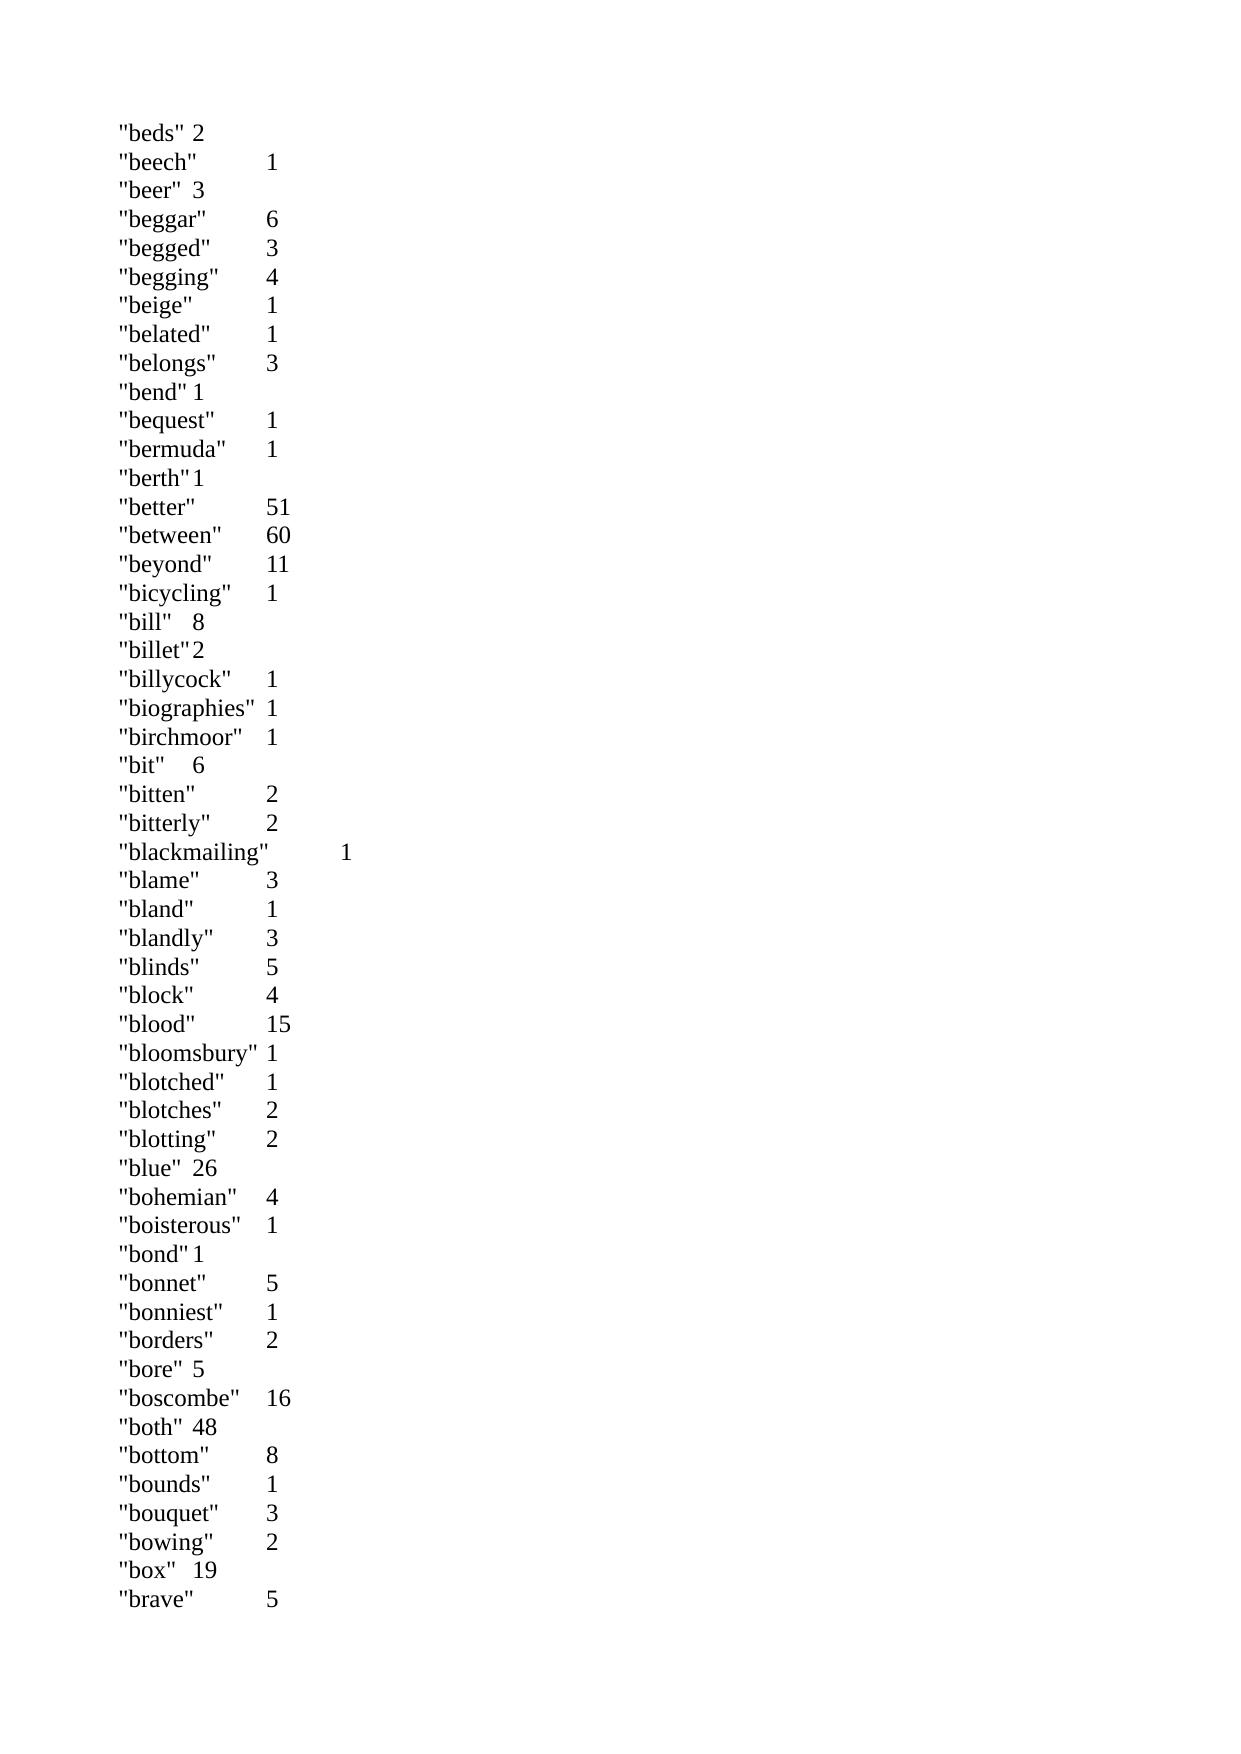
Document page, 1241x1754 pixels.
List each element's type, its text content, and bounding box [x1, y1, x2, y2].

text "blotches" 2 [118, 1096, 1122, 1124]
text "bequest" 1 [118, 406, 1122, 434]
text "billycock" 1 [118, 664, 1122, 693]
text "belated" 1 [118, 319, 1122, 348]
text "boisterous" 1 [118, 1211, 1122, 1239]
text "bicycling" 1 [118, 578, 1122, 607]
text "blood" 15 [118, 1009, 1122, 1038]
text "bonnet" 5 [118, 1268, 1122, 1297]
text "beggar" 6 [118, 204, 1122, 233]
text "beer" 3 [118, 176, 1122, 204]
text "belongs" 3 [118, 348, 1122, 377]
text "beyond" 11 [118, 549, 1122, 578]
text "bottom" 8 [118, 1441, 1122, 1469]
text "biographies" 1 [118, 693, 1122, 722]
text "bowing" 2 [118, 1527, 1122, 1556]
text "block" 4 [118, 981, 1122, 1009]
text "beds" 2 [118, 118, 1122, 147]
text "better" 51 [118, 492, 1122, 521]
text "blinds" 5 [118, 952, 1122, 981]
text "borders" 2 [118, 1326, 1122, 1354]
text "blackmailing" 1 [118, 837, 1122, 866]
text "blame" 3 [118, 866, 1122, 894]
text "beige" 1 [118, 291, 1122, 319]
text "bend" 1 [118, 377, 1122, 406]
text "blotting" 2 [118, 1124, 1122, 1153]
text "bit" 6 [118, 751, 1122, 779]
text "bermuda" 1 [118, 434, 1122, 463]
text "bill" 8 [118, 607, 1122, 636]
text "berth" 1 [118, 463, 1122, 492]
text "box" 19 [118, 1556, 1122, 1584]
text "bond" 1 [118, 1239, 1122, 1268]
text "bohemian" 4 [118, 1182, 1122, 1211]
text "bland" 1 [118, 894, 1122, 923]
text "brave" 5 [118, 1584, 1122, 1613]
text "boscombe" 16 [118, 1383, 1122, 1412]
text "birchmoor" 1 [118, 722, 1122, 751]
text "bounds" 1 [118, 1469, 1122, 1498]
text "bonniest" 1 [118, 1297, 1122, 1326]
text "blue" 26 [118, 1153, 1122, 1182]
text "bore" 5 [118, 1354, 1122, 1383]
text "billet" 2 [118, 636, 1122, 664]
text "both" 48 [118, 1412, 1122, 1441]
text "bouquet" 3 [118, 1498, 1122, 1527]
text "begging" 4 [118, 262, 1122, 291]
text "beech" 1 [118, 147, 1122, 176]
text "bitterly" 2 [118, 808, 1122, 837]
text "blotched" 1 [118, 1067, 1122, 1096]
text "blandly" 3 [118, 923, 1122, 952]
text "between" 60 [118, 521, 1122, 549]
text "begged" 3 [118, 233, 1122, 262]
text "bitten" 2 [118, 779, 1122, 808]
text "bloomsbury" 1 [118, 1038, 1122, 1067]
